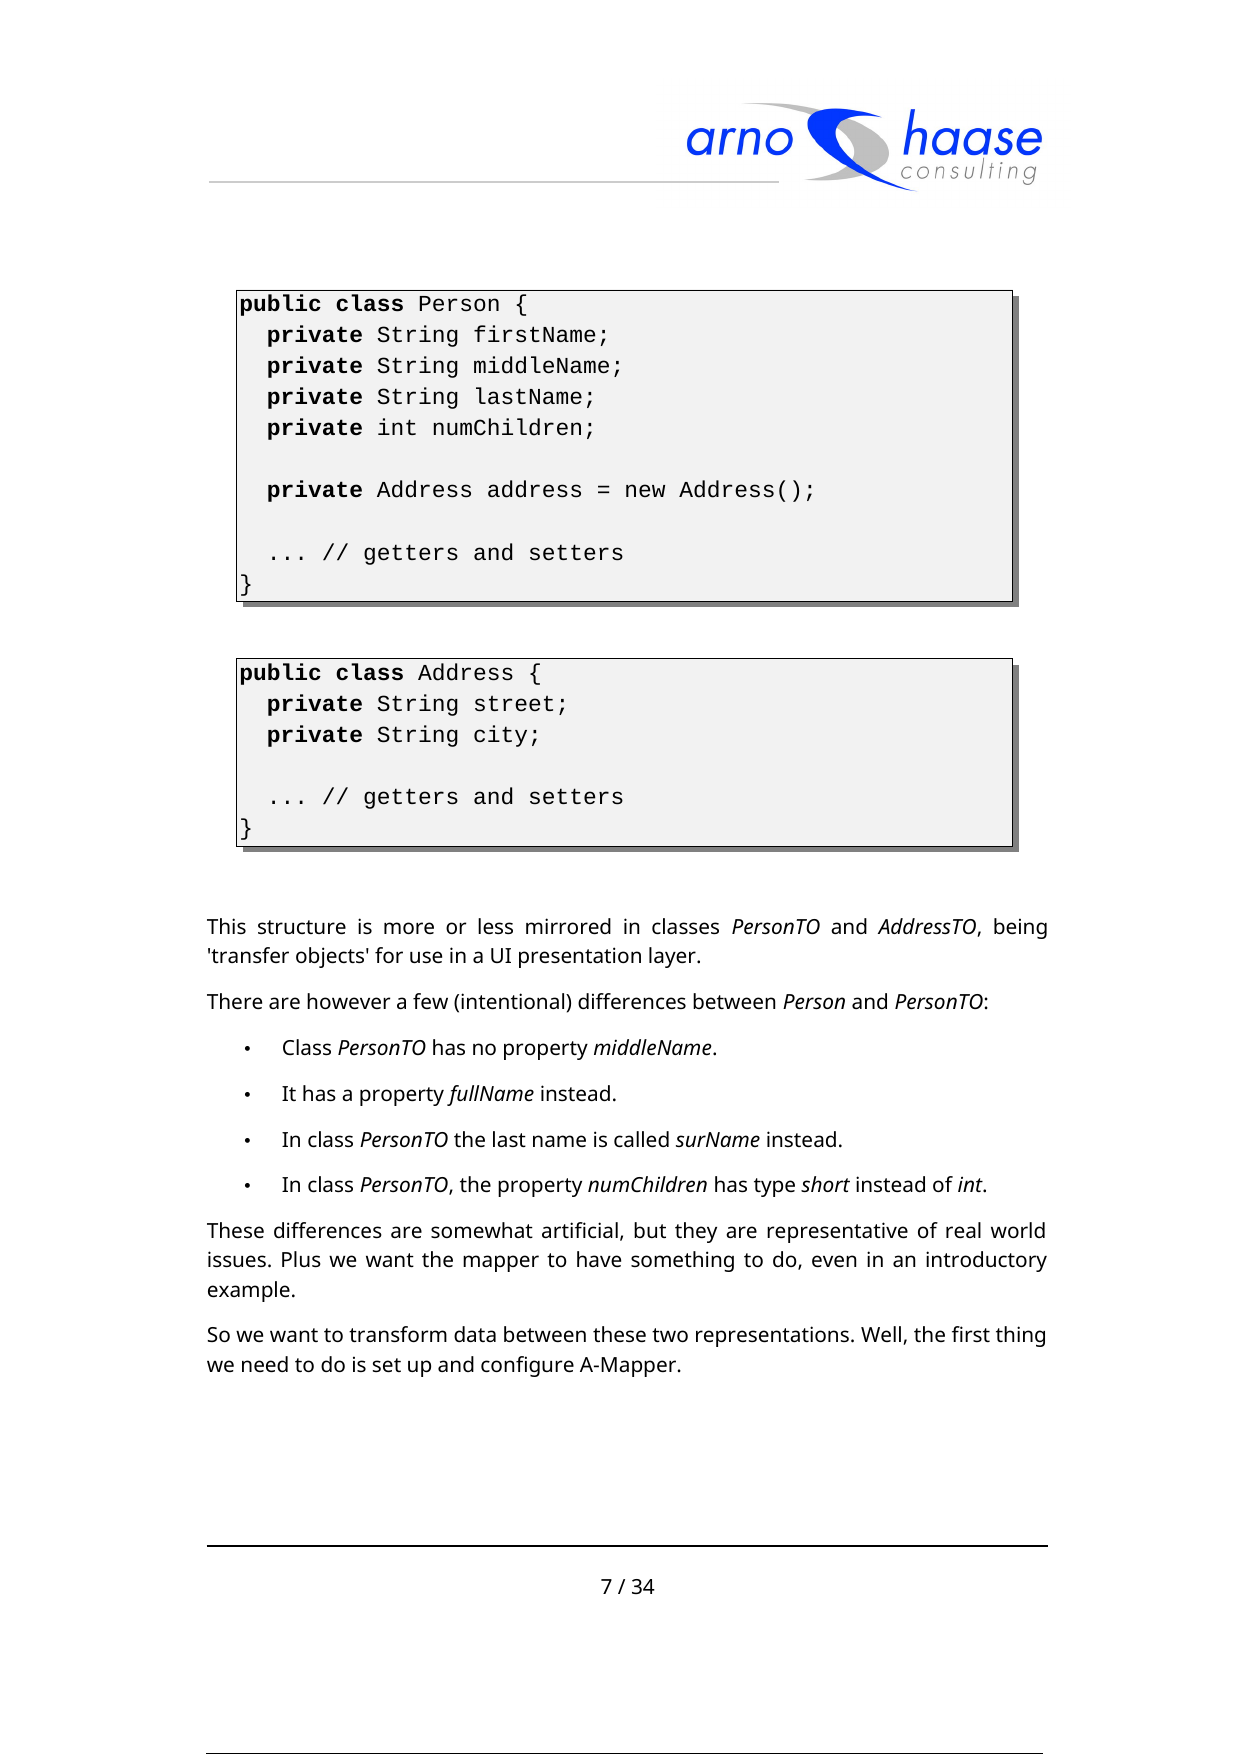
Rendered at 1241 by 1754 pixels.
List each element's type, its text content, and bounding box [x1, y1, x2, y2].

text ... // getters and setters [237, 782, 1012, 811]
text public class Person { [237, 291, 1012, 318]
text } [237, 569, 1012, 601]
list Class PersonTO has no property middleName. [244, 1032, 1048, 1061]
list It has a property fullName instead. [244, 1078, 1048, 1107]
text These differences are somewhat artificial, but they are representative of real world issues. Plus we want the mapper to have something to do, even in an introductory example. [207, 1215, 1048, 1303]
text } [237, 813, 1012, 846]
text private String firstName; [237, 321, 1012, 349]
text private String middleName; [237, 352, 1012, 381]
text There are however a few (intentional) differences between Person and PersonTO: [207, 986, 1048, 1015]
text private Address address = new Address(); [237, 476, 1012, 505]
text private String city; [237, 720, 1012, 749]
text public class Address { [237, 659, 1012, 687]
text So we want to transform data between these two representations. Well, the first thing we need to do is set up and configure A-Mapper. [207, 1319, 1048, 1378]
text private int numChildren; [237, 414, 1012, 443]
text private String lastName; [237, 383, 1012, 412]
text This structure is more or less mirrored in classes PersonTO and AddressTO, being 'transfer objects' for use in a UI presentation layer. [207, 911, 1048, 969]
text private String street; [237, 689, 1012, 718]
list In class PersonTO the last name is called surName instead. [244, 1124, 1048, 1153]
text ... // getters and setters [237, 538, 1012, 567]
list In class PersonTO, the property numChildren has type short instead of int. [244, 1169, 1048, 1199]
picture [656, 78, 1072, 208]
